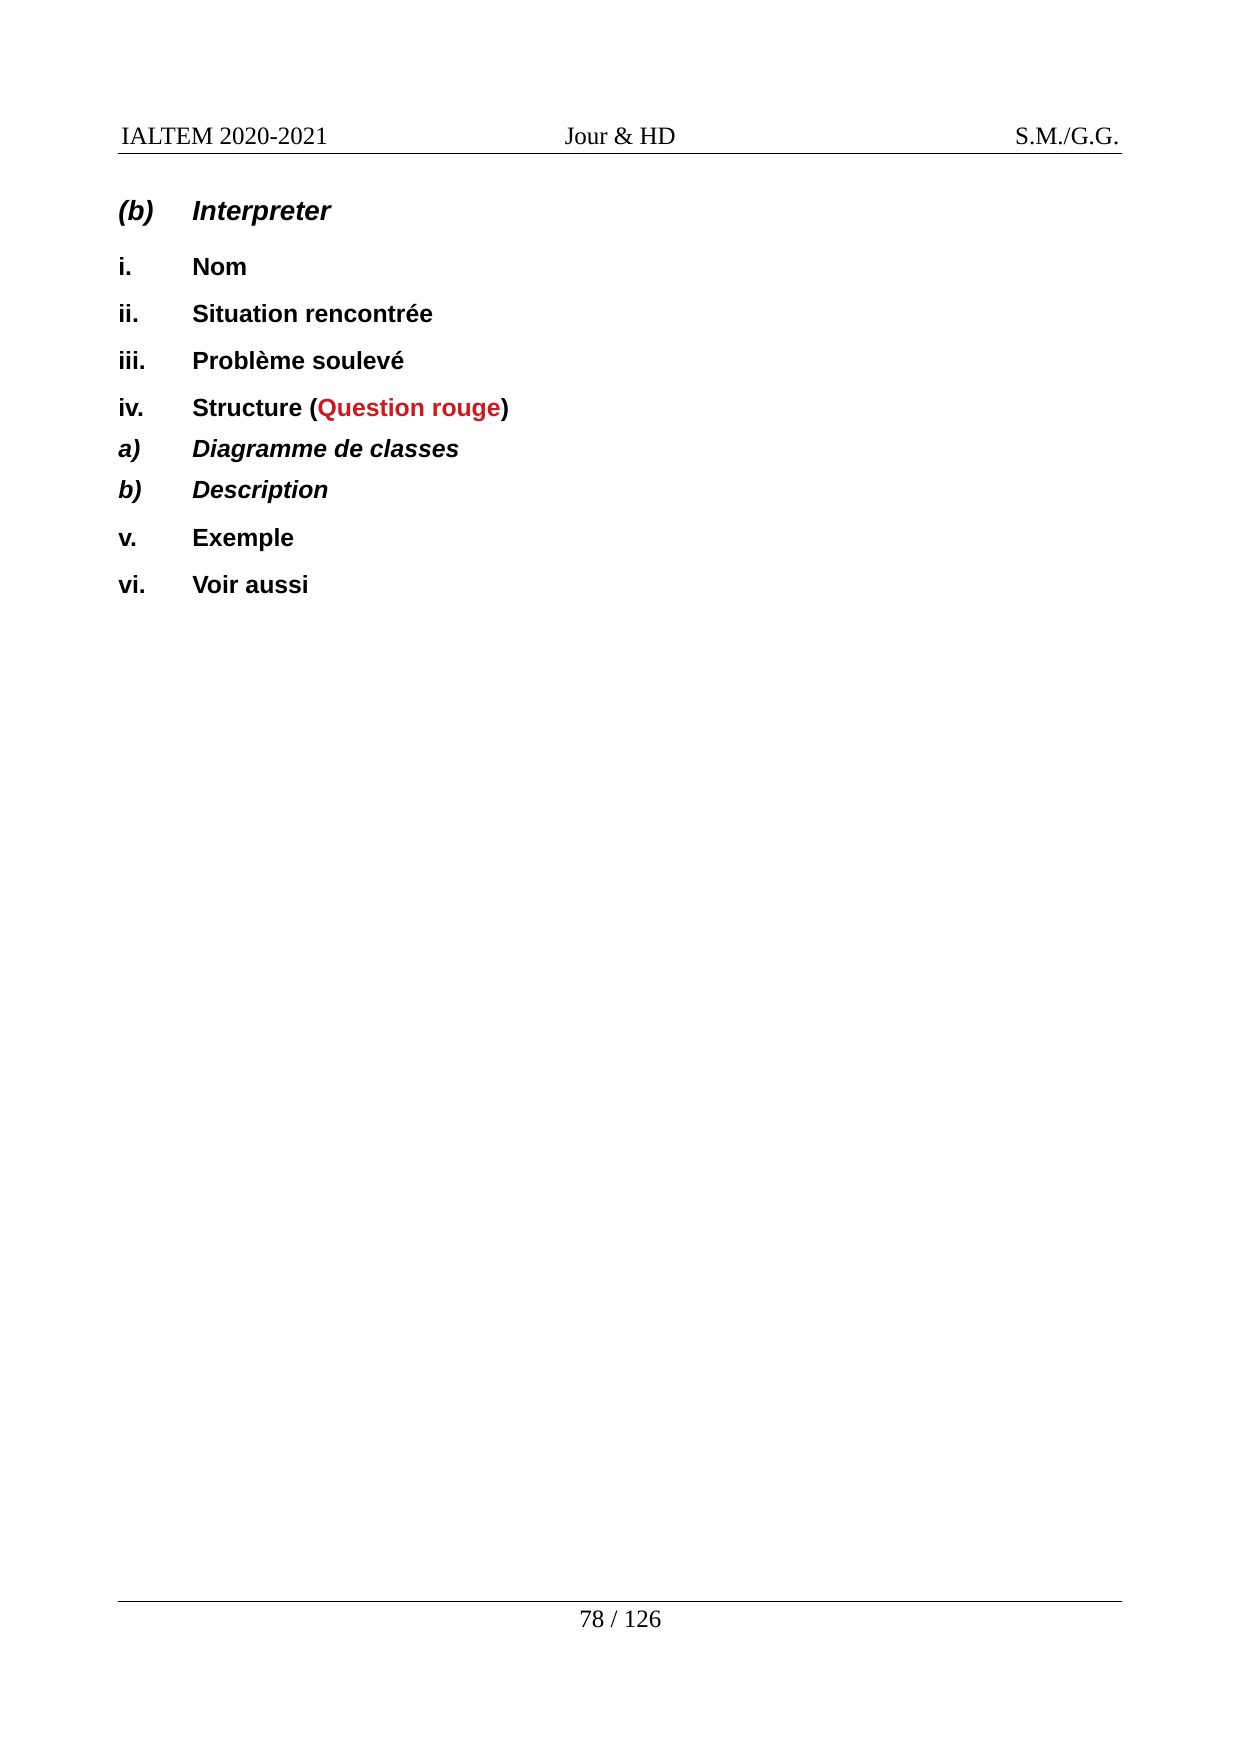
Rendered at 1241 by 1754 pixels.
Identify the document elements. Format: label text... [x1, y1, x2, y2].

subtitle Description [118, 476, 1122, 504]
subtitle Voir aussi [118, 570, 1122, 599]
subtitle Structure (Question rouge) [118, 393, 1122, 422]
subtitle Exemple [118, 523, 1122, 551]
subtitle Situation rencontrée [118, 299, 1122, 327]
subtitle Interpreter [118, 195, 1122, 227]
subtitle Problème soulevé [118, 346, 1122, 375]
subtitle Nom [118, 252, 1122, 280]
subtitle Diagramme de classes [118, 434, 1122, 463]
